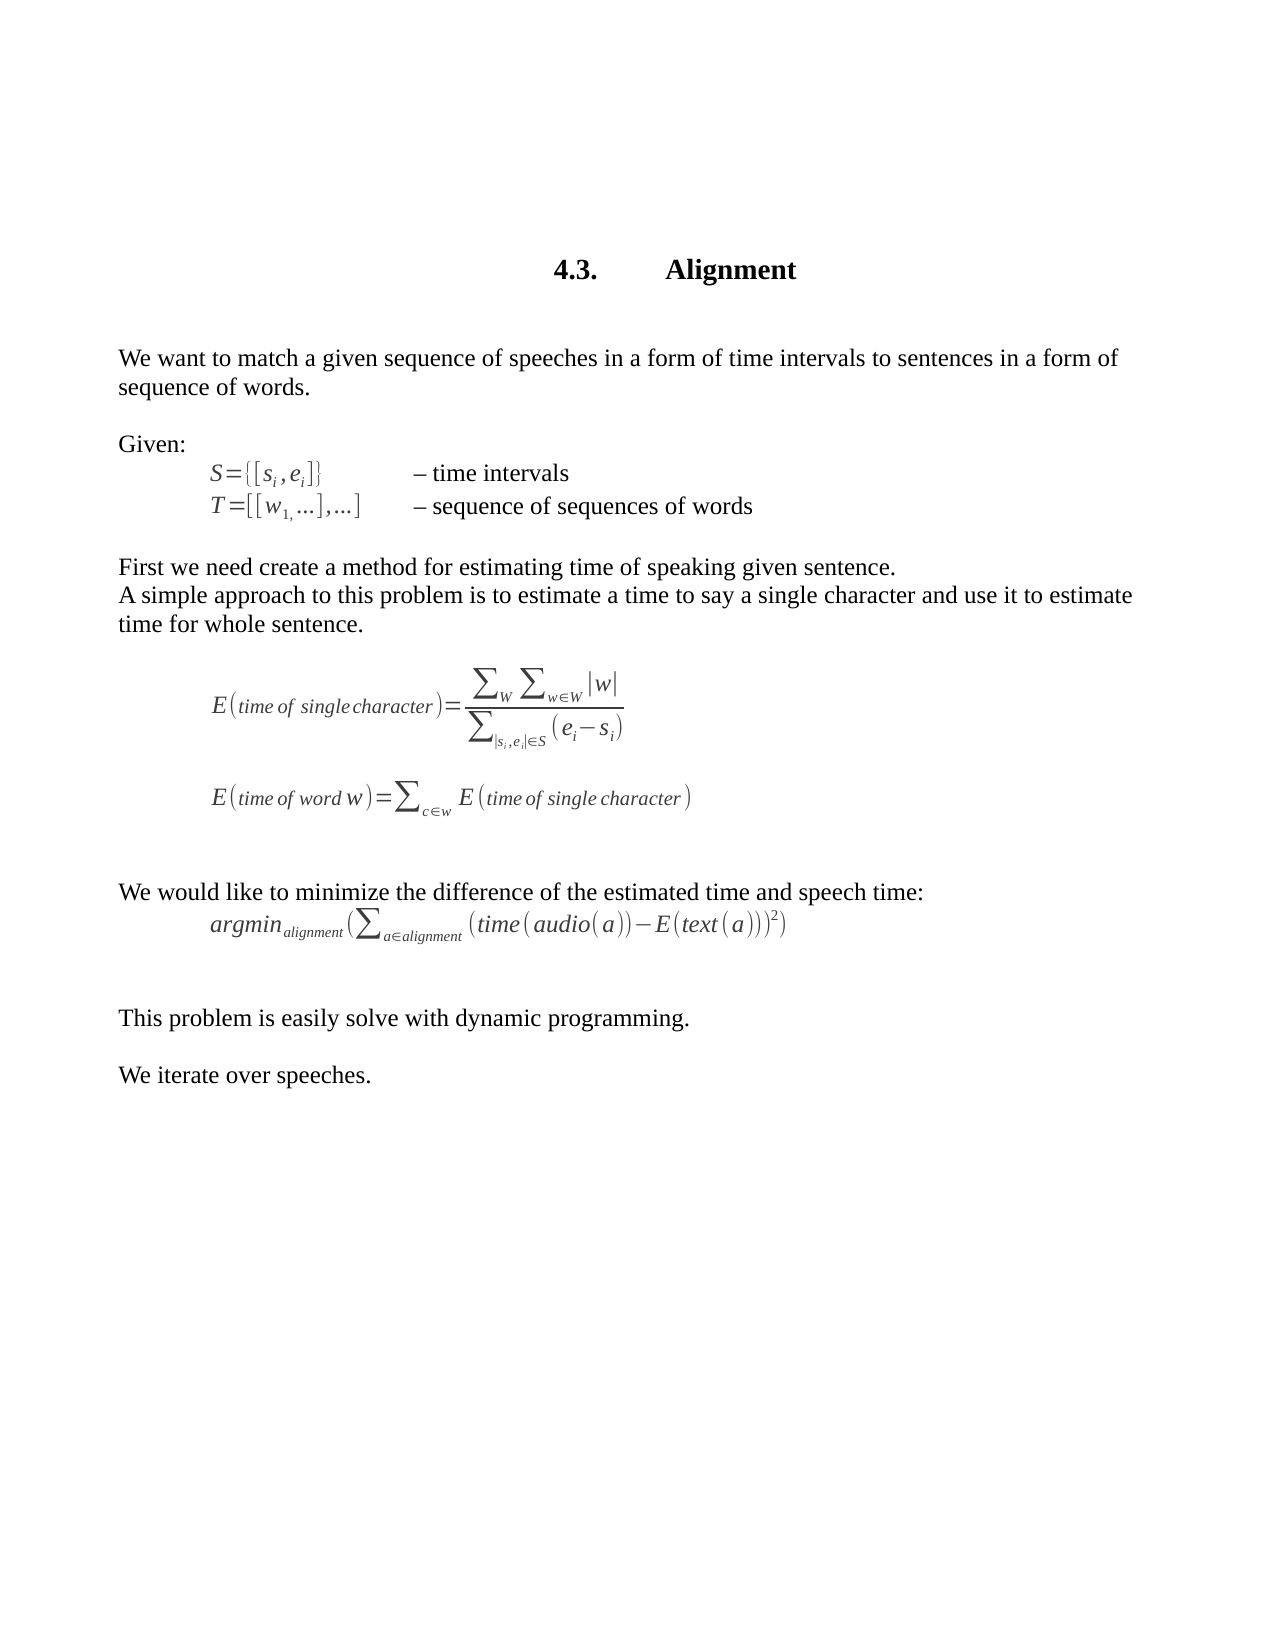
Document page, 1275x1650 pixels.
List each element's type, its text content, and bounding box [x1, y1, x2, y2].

text A simple approach to this problem is to estimate a time to say a single character and use it to estimate time for whole sentence. [118, 581, 1157, 638]
list Alignment [193, 252, 1157, 286]
text – sequence of sequences of words [118, 491, 1157, 523]
text Given: [118, 429, 1157, 458]
text We would like to minimize the difference of the estimated time and speech time: [118, 877, 1157, 906]
text – time intervals [118, 458, 1157, 491]
text First we need create a method for estimating time of speaking given sentence. [118, 552, 1157, 581]
text This problem is easily solve with dynamic programming. [118, 1003, 1157, 1032]
text We iterate over speeches. [118, 1060, 1157, 1089]
text We want to match a given sequence of speeches in a form of time intervals to sentences in a form of sequence of words. [118, 343, 1157, 401]
